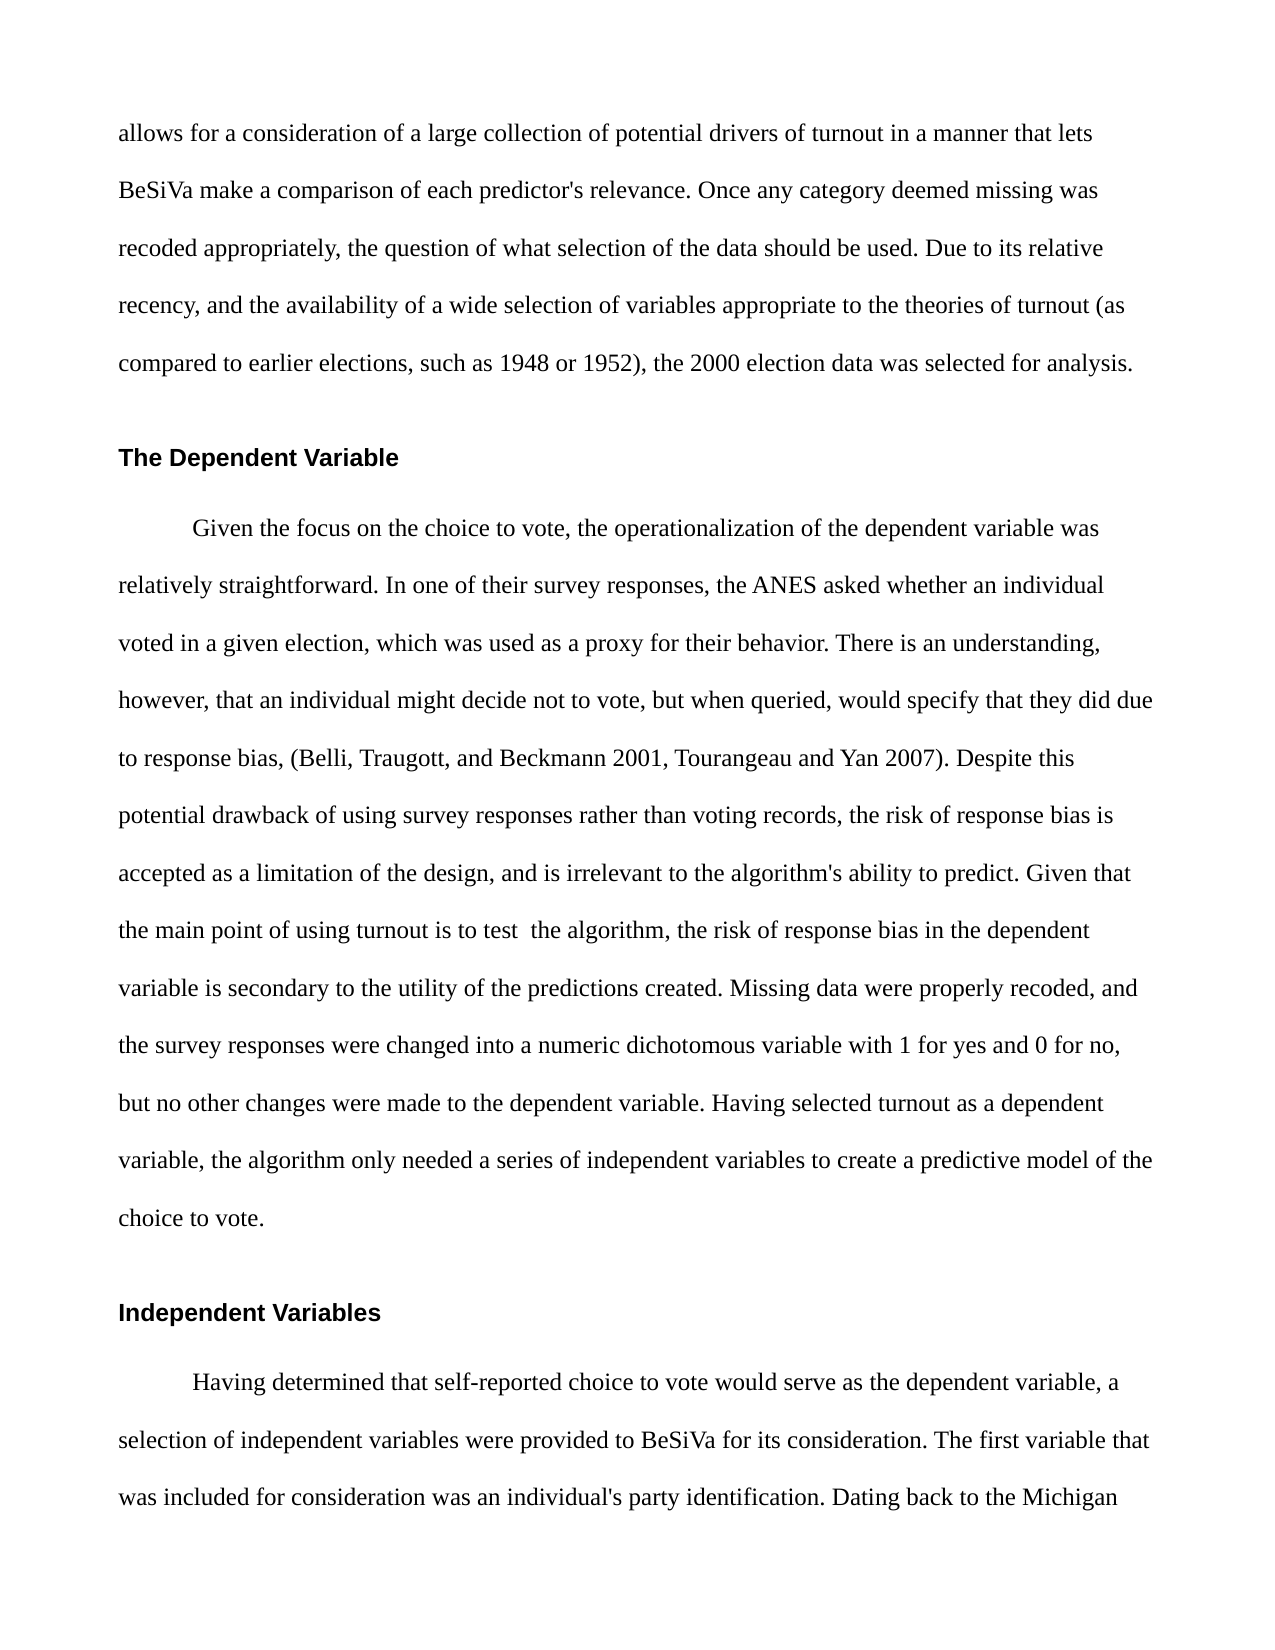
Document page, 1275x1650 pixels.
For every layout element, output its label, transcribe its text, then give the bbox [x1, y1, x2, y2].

text Given the focus on the choice to vote, the operationalization of the dependent variable was relatively straightforward. In one of their survey responses, the ANES asked whether an individual voted in a given election, which was used as a proxy for their behavior. There is an understanding, however, that an individual might decide not to vote, but when queried, would specify that they did due to response bias, (Belli, Traugott, and Beckmann 2001, Tourangeau and Yan 2007). Despite this potential drawback of using survey responses rather than voting records, the risk of response bias is accepted as a limitation of the design, and is irrelevant to the algorithm's ability to predict. Given that the main point of using turnout is to test the algorithm, the risk of response bias in the dependent variable is secondary to the utility of the predictions created. Missing data were properly recoded, and the survey responses were changed into a numeric dichotomous variable with 1 for yes and 0 for no, but no other changes were made to the dependent variable. Having selected turnout as a dependent variable, the algorithm only needed a series of independent variables to create a predictive model of the choice to vote. [118, 513, 1157, 1231]
subtitle Independent Variables [118, 1298, 1157, 1326]
text allows for a consideration of a large collection of potential drivers of turnout in a manner that lets BeSiVa make a comparison of each predictor's relevance. Once any category deemed missing was recoded appropriately, the question of what selection of the data should be used. Due to its relative recency, and the availability of a wide selection of variables appropriate to the theories of turnout (as compared to earlier elections, such as 1948 or 1952), the 2000 election data was selected for analysis. [118, 118, 1157, 377]
text Having determined that self-reported choice to vote would serve as the dependent variable, a selection of independent variables were provided to BeSiVa for its consideration. The first variable that was included for consideration was an individual's party identification. Dating back to the Michigan [118, 1367, 1157, 1511]
subtitle The Dependent Variable [118, 443, 1157, 472]
